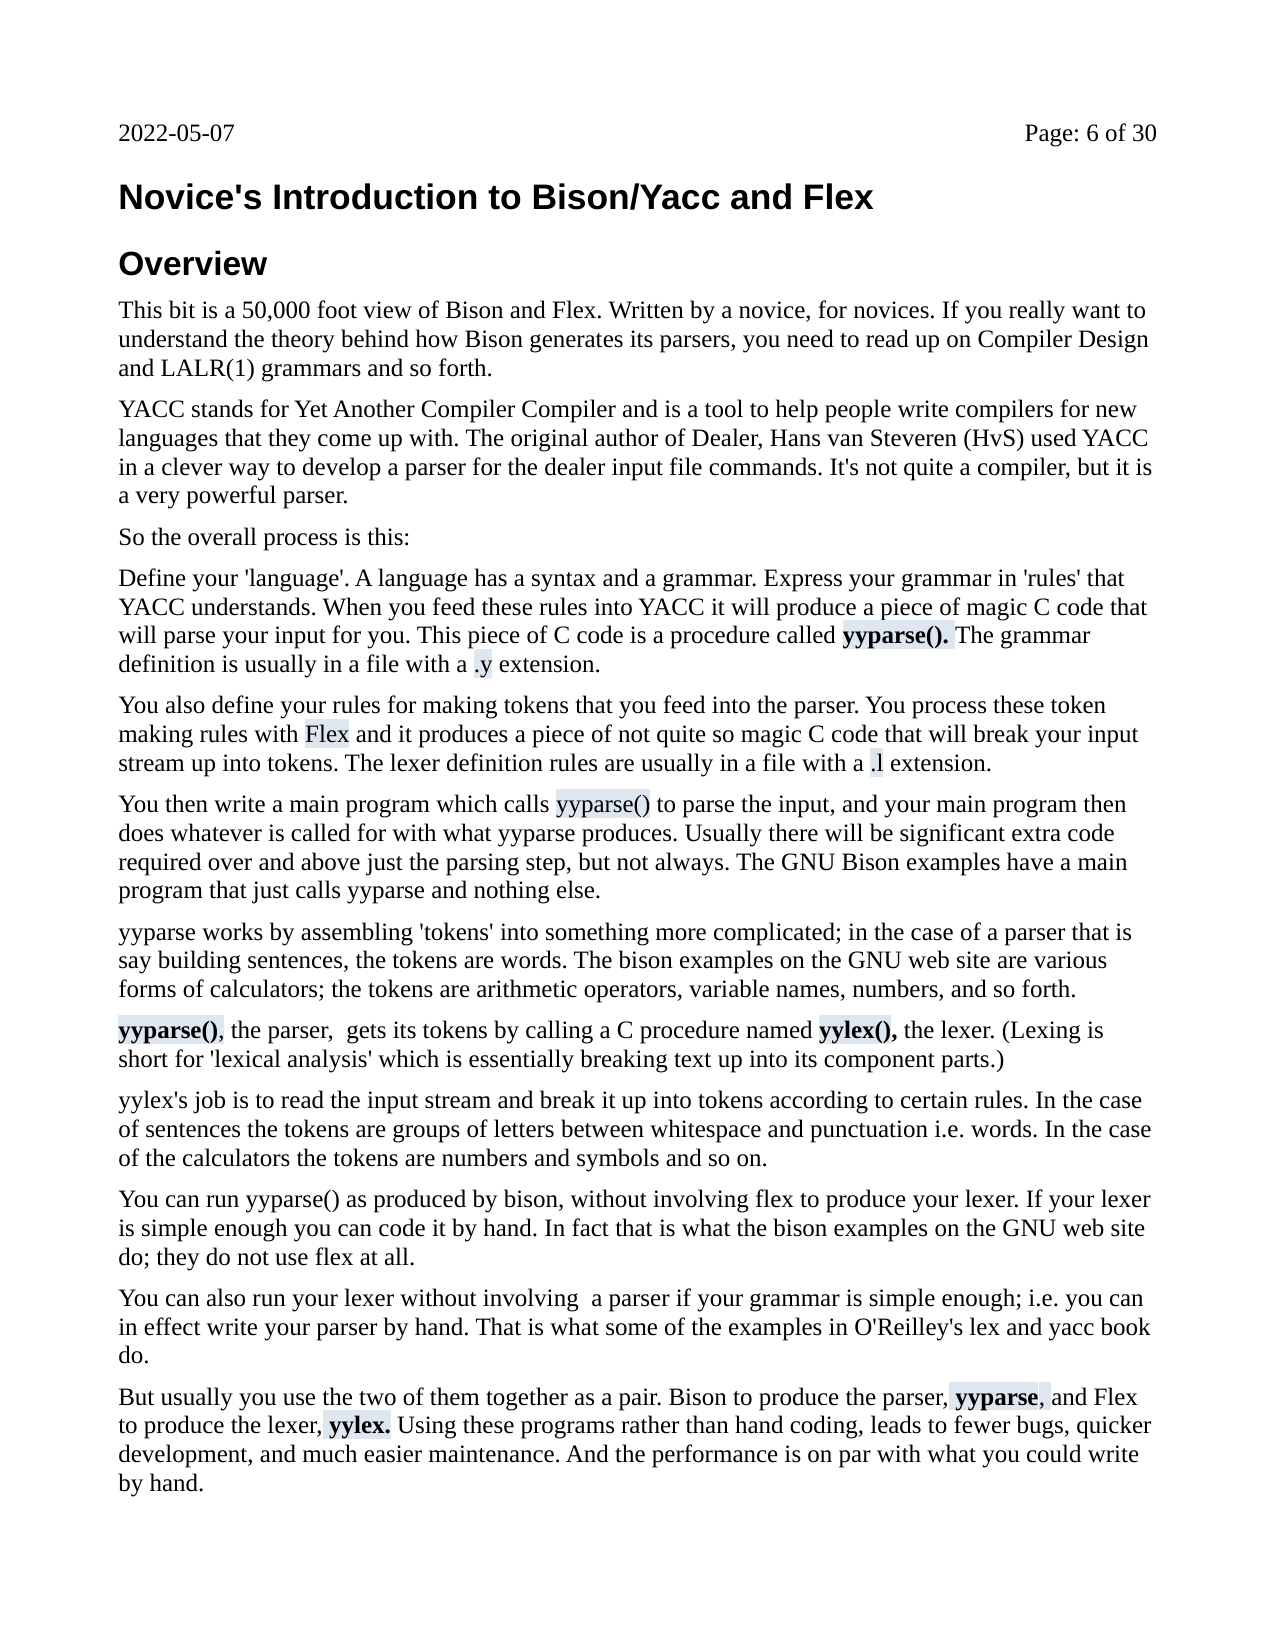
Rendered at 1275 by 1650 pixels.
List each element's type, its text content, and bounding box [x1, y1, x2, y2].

subtitle Overview [118, 244, 1157, 283]
text This bit is a 50,000 foot view of Bison and Flex. Written by a novice, for novices. If you really want to understand the theory behind how Bison generates its parsers, you need to read up on Compiler Design and LALR(1) grammars and so forth. [118, 295, 1157, 382]
text You can also run your lexer without involving a parser if your grammar is simple enough; i.e. you can in effect write your parser by hand. That is what some of the examples in O'Reilley's lex and yacc book do. [118, 1283, 1157, 1369]
text YACC stands for Yet Another Compiler Compiler and is a tool to help people write compilers for new languages that they come up with. The original author of Dealer, Hans van Steveren (HvS) used YACC in a clever way to develop a parser for the dealer input file commands. It's not quite a compiler, but it is a very powerful parser. [118, 394, 1157, 509]
text yylex's job is to read the input stream and break it up into tokens according to certain rules. In the case of sentences the tokens are groups of letters between whitespace and punctuation i.e. words. In the case of the calculators the tokens are numbers and symbols and so on. [118, 1085, 1157, 1172]
text Define your 'language'. A language has a syntax and a grammar. Express your grammar in 'rules' that YACC understands. When you feed these rules into YACC it will produce a piece of magic C code that will parse your input for you. This piece of C code is a procedure called yyparse(). The grammar definition is usually in a file with a .y extension. [118, 563, 1157, 678]
text You also define your rules for making tokens that you feed into the parser. You process these token making rules with Flex and it produces a piece of not quite so magic C code that will break your input stream up into tokens. The lexer definition rules are usually in a file with a .l extension. [118, 690, 1157, 777]
text yyparse works by assembling 'tokens' into something more complicated; in the case of a parser that is say building sentences, the tokens are words. The bison examples on the GNU web site are various forms of calculators; the tokens are arithmetic operators, variable names, numbers, and so forth. [118, 917, 1157, 1003]
text yyparse(), the parser, gets its tokens by calling a C procedure named yylex(), the lexer. (Lexing is short for 'lexical analysis' which is essentially breaking text up into its component parts.) [118, 1015, 1157, 1073]
text But usually you use the two of them together as a pair. Bison to produce the parser, yyparse, and Flex to produce the lexer, yylex. Using these programs rather than hand coding, leads to fewer bugs, quicker development, and much easier maintenance. And the performance is on par with what you could write by hand. [118, 1382, 1157, 1497]
text So the overall process is this: [118, 522, 1157, 550]
text You then write a main program which calls yyparse() to parse the input, and your main program then does whatever is called for with what yyparse produces. Usually there will be significant extra code required over and above just the parsing step, but not always. The GNU Bison examples have a main program that just calls yyparse and nothing else. [118, 789, 1157, 904]
text You can run yyparse() as produced by bison, without involving flex to produce your lexer. If your lexer is simple enough you can code it by hand. In fact that is what the bison examples on the GNU web site do; they do not use flex at all. [118, 1184, 1157, 1270]
subtitle Novice's Introduction to Bison/Yacc and Flex [118, 176, 1157, 217]
